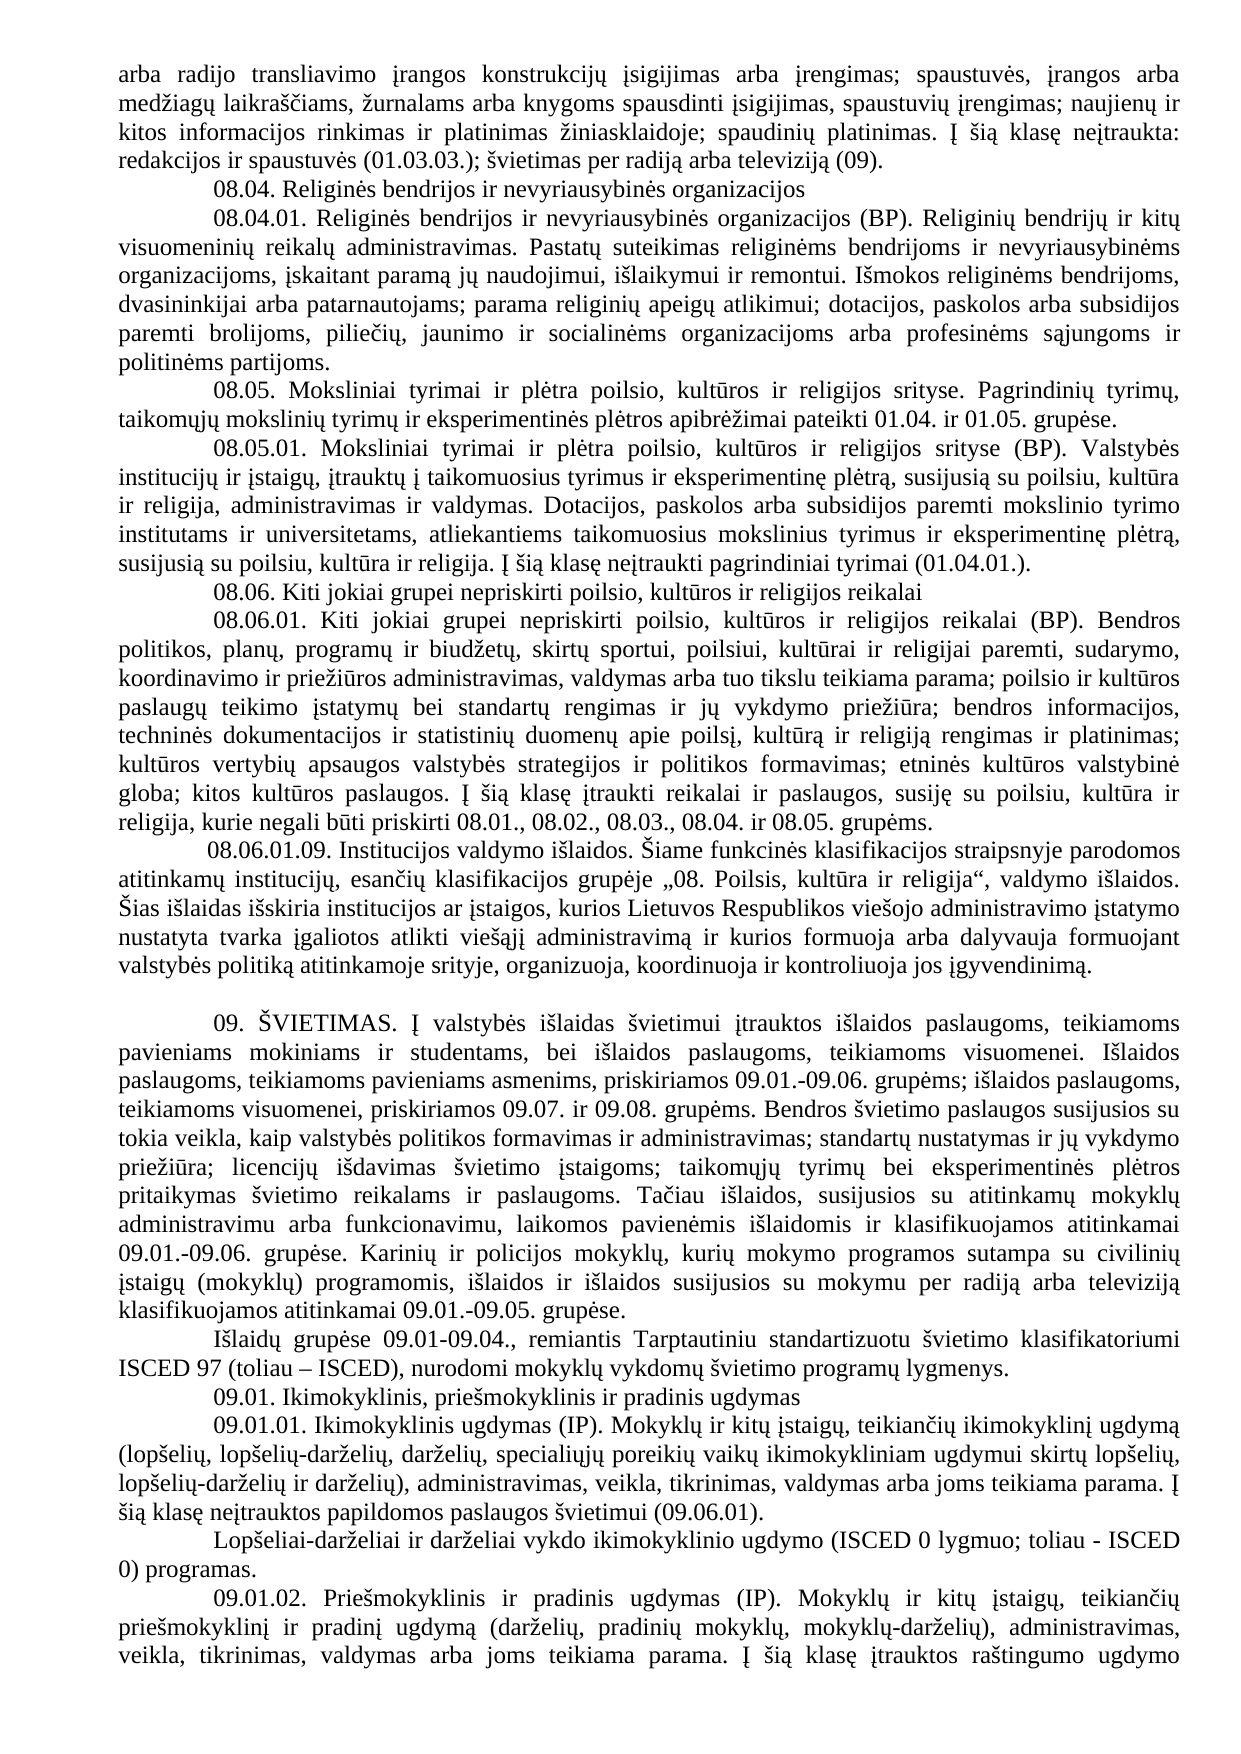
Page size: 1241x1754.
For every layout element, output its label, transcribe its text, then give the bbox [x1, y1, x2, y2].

text 09.01. Ikimokyklinis, priešmokyklinis ir pradinis ugdymas [118, 1382, 1181, 1410]
text Išlaidų grupėse 09.01-09.04., remiantis Tarptautiniu standartizuotu švietimo klasifikatoriumi ISCED 97 (toliau – ISCED), nurodomi mokyklų vykdomų švietimo programų lygmenys. [118, 1324, 1181, 1382]
text 09.01.02. Priešmokyklinis ir pradinis ugdymas (IP). Mokyklų ir kitų įstaigų, teikiančių priešmokyklinį ir pradinį ugdymą (darželių, pradinių mokyklų, mokyklų-darželių), administravimas, veikla, tikrinimas, valdymas arba joms teikiama parama. Į šią klasę įtrauktos raštingumo ugdymo [118, 1583, 1181, 1669]
text 09. ŠVIETIMAS. Į valstybės išlaidas švietimui įtrauktos išlaidos paslaugoms, teikiamoms pavieniams mokiniams ir studentams, bei išlaidos paslaugoms, teikiamoms visuomenei. Išlaidos paslaugoms, teikiamoms pavieniams asmenims, priskiriamos 09.01.-09.06. grupėms; išlaidos paslaugoms, teikiamoms visuomenei, priskiriamos 09.07. ir 09.08. grupėms. Bendros švietimo paslaugos susijusios su tokia veikla, kaip valstybės politikos formavimas ir administravimas; standartų nustatymas ir jų vykdymo priežiūra; licencijų išdavimas švietimo įstaigoms; taikomųjų tyrimų bei eksperimentinės plėtros pritaikymas švietimo reikalams ir paslaugoms. Tačiau išlaidos, susijusios su atitinkamų mokyklų administravimu arba funkcionavimu, laikomos pavienėmis išlaidomis ir klasifikuojamos atitinkamai 09.01.-09.06. grupėse. Karinių ir policijos mokyklų, kurių mokymo programos sutampa su civilinių įstaigų (mokyklų) programomis, išlaidos ir išlaidos susijusios su mokymu per radiją arba televiziją klasifikuojamos atitinkamai 09.01.-09.05. grupėse. [118, 1008, 1181, 1324]
text 08.06.01. Kiti jokiai grupei nepriskirti poilsio, kultūros ir religijos reikalai (BP). Bendros politikos, planų, programų ir biudžetų, skirtų sportui, poilsiui, kultūrai ir religijai paremti, sudarymo, koordinavimo ir priežiūros administravimas, valdymas arba tuo tikslu teikiama parama; poilsio ir kultūros paslaugų teikimo įstatymų bei standartų rengimas ir jų vykdymo priežiūra; bendros informacijos, techninės dokumentacijos ir statistinių duomenų apie poilsį, kultūrą ir religiją rengimas ir platinimas; kultūros vertybių apsaugos valstybės strategijos ir politikos formavimas; etninės kultūros valstybinė globa; kitos kultūros paslaugos. Į šią klasę įtraukti reikalai ir paslaugos, susiję su poilsiu, kultūra ir religija, kurie negali būti priskirti 08.01., 08.02., 08.03., 08.04. ir 08.05. grupėms. [118, 605, 1181, 835]
text arba radijo transliavimo įrangos konstrukcijų įsigijimas arba įrengimas; spaustuvės, įrangos arba medžiagų laikraščiams, žurnalams arba knygoms spausdinti įsigijimas, spaustuvių įrengimas; naujienų ir kitos informacijos rinkimas ir platinimas žiniasklaidoje; spaudinių platinimas. Į šią klasę neįtraukta: redakcijos ir spaustuvės (01.03.03.); švietimas per radiją arba televiziją (09). [118, 59, 1181, 174]
text 08.06.01.09. Institucijos valdymo išlaidos. Šiame funkcinės klasifikacijos straipsnyje parodomos atitinkamų institucijų, esančių klasifikacijos grupėje „08. Poilsis, kultūra ir religija“, valdymo išlaidos. Šias išlaidas išskiria institucijos ar įstaigos, kurios Lietuvos Respublikos viešojo administravimo įstatymo nustatyta tvarka įgaliotos atlikti viešąjį administravimą ir kurios formuoja arba dalyvauja formuojant valstybės politiką atitinkamoje srityje, organizuoja, koordinuoja ir kontroliuoja jos įgyvendinimą. [118, 835, 1181, 979]
text 08.05. Moksliniai tyrimai ir plėtra poilsio, kultūros ir religijos srityse. Pagrindinių tyrimų, taikomųjų mokslinių tyrimų ir eksperimentinės plėtros apibrėžimai pateikti 01.04. ir 01.05. grupėse. [118, 375, 1181, 433]
text Lopšeliai-darželiai ir darželiai vykdo ikimokyklinio ugdymo (ISCED 0 lygmuo; toliau - ISCED 0) programas. [118, 1525, 1181, 1583]
text 08.05.01. Moksliniai tyrimai ir plėtra poilsio, kultūros ir religijos srityse (BP). Valstybės institucijų ir įstaigų, įtrauktų į taikomuosius tyrimus ir eksperimentinę plėtrą, susijusią su poilsiu, kultūra ir religija, administravimas ir valdymas. Dotacijos, paskolos arba subsidijos paremti mokslinio tyrimo institutams ir universitetams, atliekantiems taikomuosius mokslinius tyrimus ir eksperimentinę plėtrą, susijusią su poilsiu, kultūra ir religija. Į šią klasę neįtraukti pagrindiniai tyrimai (01.04.01.). [118, 433, 1181, 577]
text 09.01.01. Ikimokyklinis ugdymas (IP). Mokyklų ir kitų įstaigų, teikiančių ikimokyklinį ugdymą (lopšelių, lopšelių-darželių, darželių, specialiųjų poreikių vaikų ikimokykliniam ugdymui skirtų lopšelių, lopšelių-darželių ir darželių), administravimas, veikla, tikrinimas, valdymas arba joms teikiama parama. Į šią klasę neįtrauktos papildomos paslaugos švietimui (09.06.01). [118, 1410, 1181, 1525]
text 08.06. Kiti jokiai grupei nepriskirti poilsio, kultūros ir religijos reikalai [118, 577, 1181, 605]
text 08.04.01. Religinės bendrijos ir nevyriausybinės organizacijos (BP). Religinių bendrijų ir kitų visuomeninių reikalų administravimas. Pastatų suteikimas religinėms bendrijoms ir nevyriausybinėms organizacijoms, įskaitant paramą jų naudojimui, išlaikymui ir remontui. Išmokos religinėms bendrijoms, dvasininkijai arba patarnautojams; parama religinių apeigų atlikimui; dotacijos, paskolos arba subsidijos paremti brolijoms, piliečių, jaunimo ir socialinėms organizacijoms arba profesinėms sąjungoms ir politinėms partijoms. [118, 203, 1181, 375]
text 08.04. Religinės bendrijos ir nevyriausybinės organizacijos [118, 174, 1181, 203]
